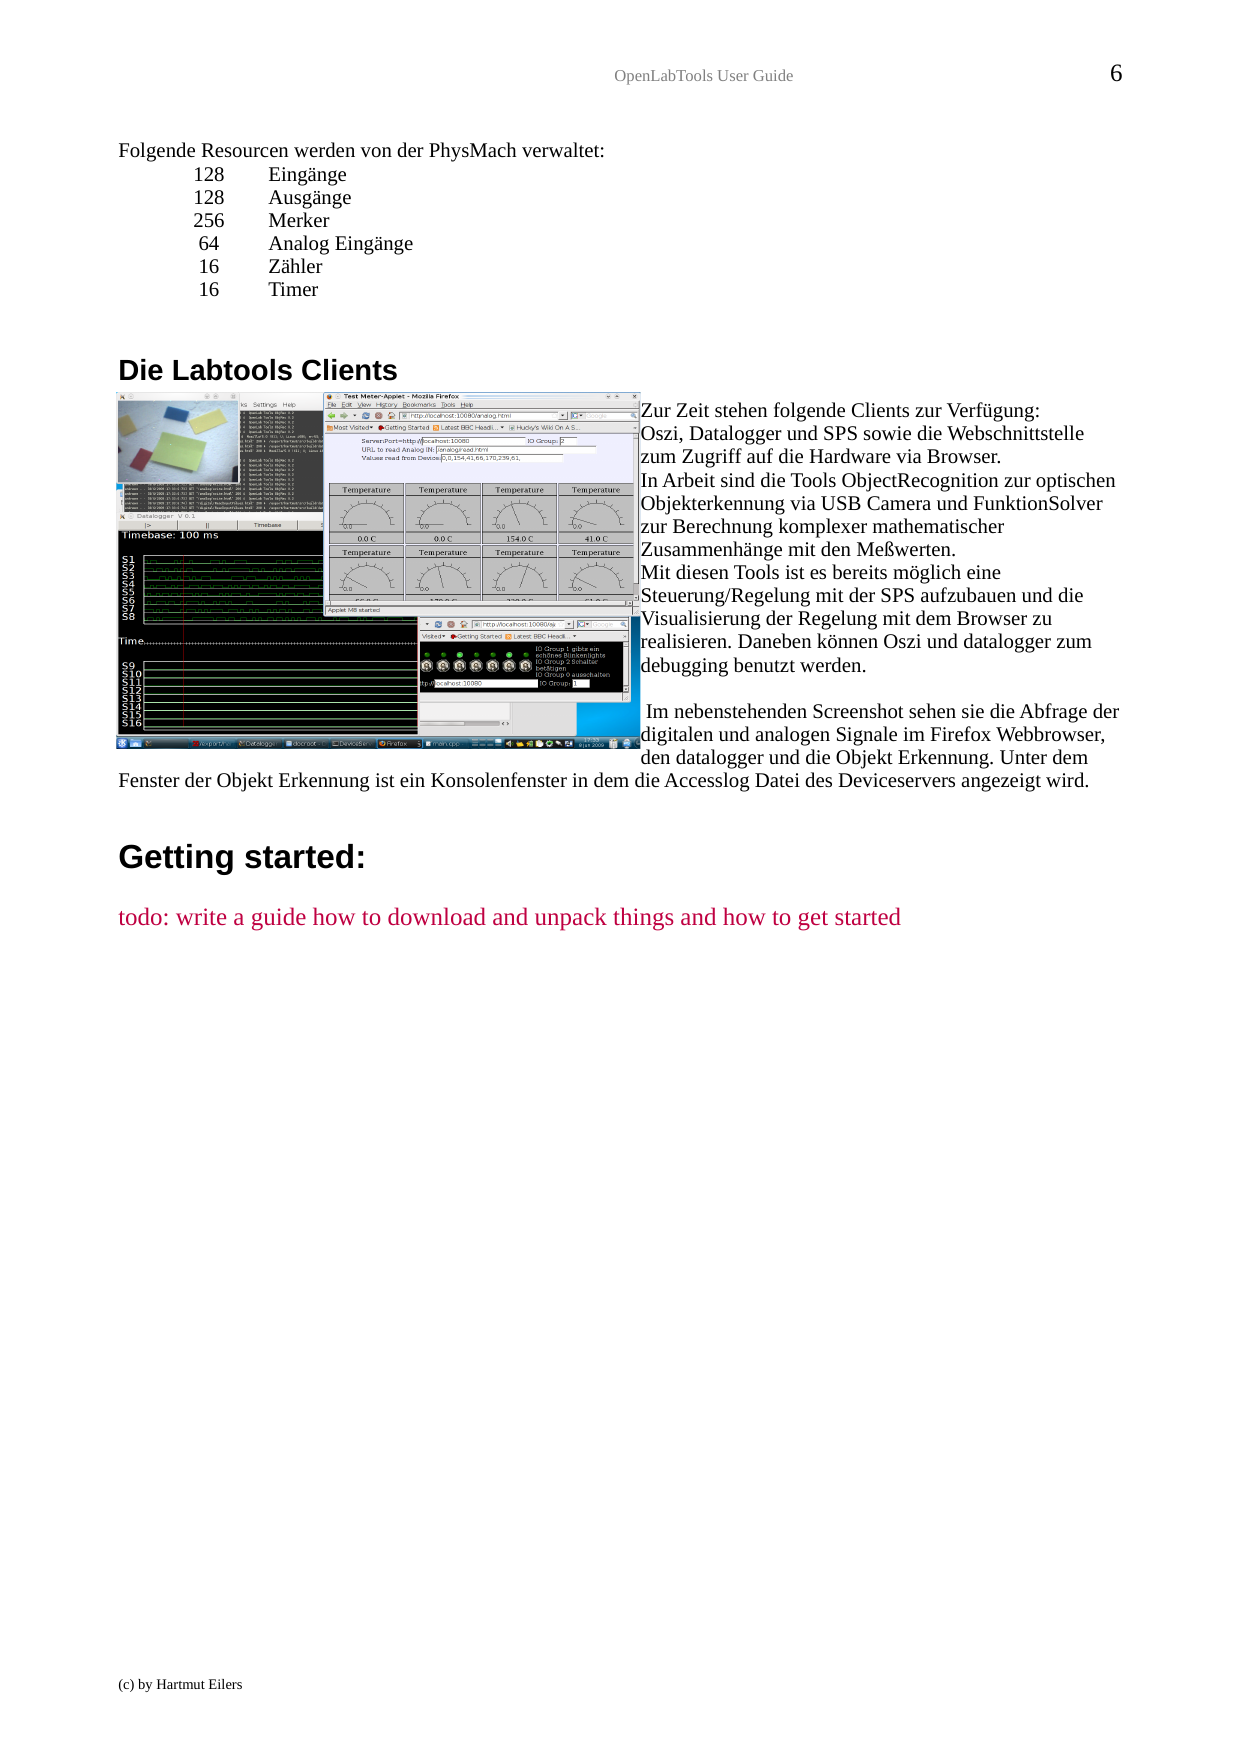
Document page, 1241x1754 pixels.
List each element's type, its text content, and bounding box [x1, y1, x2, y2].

text 64 Analog Eingänge [118, 232, 1122, 255]
text todo: write a guide how to download and unpack things and how to get started [118, 903, 1122, 931]
subtitle Die Labtools Clients [118, 354, 1122, 387]
text 128 Eingänge [118, 162, 1122, 186]
text Mit diesen Tools ist es bereits möglich eine Steuerung/Regelung mit der SPS aufzubauen und die Visualisierung der Regelung mit dem Browser zu realisieren. Daneben können Oszi und datalogger zum debugging benutzt werden. [641, 561, 1122, 677]
picture [116, 392, 641, 749]
text In Arbeit sind die Tools ObjectRecognition zur optischen Objekterkennung via USB Camera und FunktionSolver zur Berechnung komplexer mathematischer Zusammenhänge mit den Meßwerten. [641, 468, 1122, 561]
text Getting started: [118, 838, 1122, 876]
text 16 Timer [118, 278, 1122, 301]
text 128 Ausgänge [118, 186, 1122, 209]
text Im nebenstehenden Screenshot sehen sie die Abfrage der digitalen und analogen Signale im Firefox Webbrowser, den datalogger und die Objekt Erkennung. Unter dem Fenster der Objekt Erkennung ist ein Konsolenfenster in dem die Accesslog Datei des Deviceservers angezeigt wird. [118, 700, 1122, 792]
text 16 Zähler [118, 255, 1122, 278]
text Folgende Resourcen werden von der PhysMach verwaltet: [118, 139, 1122, 162]
text 256 Merker [118, 209, 1122, 232]
text Zur Zeit stehen folgende Clients zur Verfügung: [641, 399, 1122, 422]
text Oszi, Datalogger und SPS sowie die Webschnittstelle zum Zugriff auf die Hardware via Browser. [641, 422, 1122, 468]
